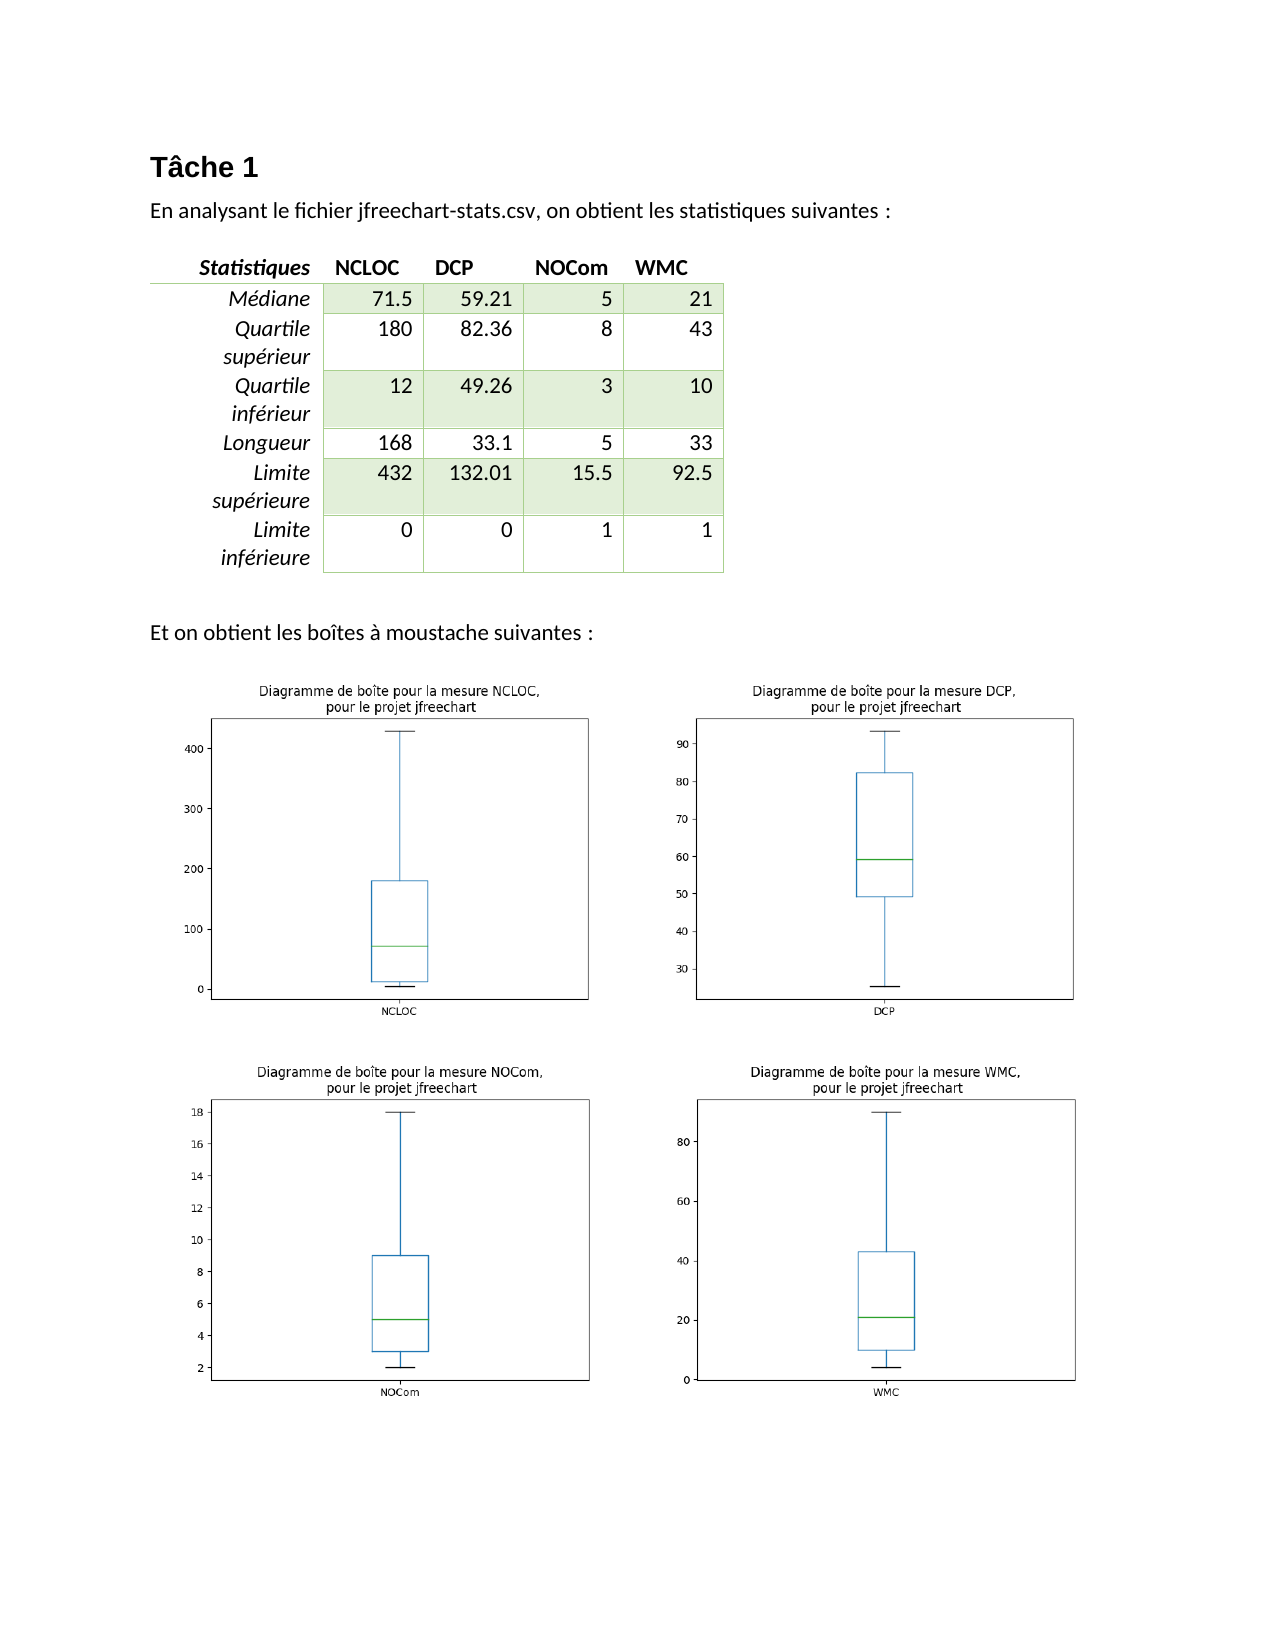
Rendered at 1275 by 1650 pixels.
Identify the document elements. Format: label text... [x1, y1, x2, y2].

table_cell 0 [424, 516, 523, 572]
picture [150, 1055, 1123, 1420]
table_cell 33 [624, 429, 723, 457]
table_cell Médiane [150, 284, 323, 313]
table_cell 59.21 [424, 284, 523, 313]
table_cell 71.5 [324, 284, 423, 313]
table_cell 33.1 [424, 429, 523, 457]
table_cell Limite inférieure [150, 515, 323, 572]
table_cell Quartile inférieur [150, 370, 323, 427]
table_cell 15.5 [524, 459, 623, 514]
table_cell 1 [524, 516, 623, 572]
table_cell 1 [624, 516, 723, 572]
table_cell 132.01 [424, 459, 523, 514]
picture [150, 674, 1121, 1039]
table_header DCP [424, 253, 523, 283]
text Et on obtient les boîtes à moustache suivantes : [150, 618, 1125, 646]
table_cell 21 [624, 284, 723, 313]
table_cell 92.5 [624, 459, 723, 514]
table_cell Limite supérieure [150, 458, 323, 514]
text En analysant le fichier jfreechart-stats.csv, on obtient les statistiques suivantes : [150, 197, 1125, 225]
table_cell Quartile supérieur [150, 313, 323, 370]
table_cell 49.26 [424, 371, 523, 427]
table_cell 8 [524, 314, 623, 370]
table_header NOCom [524, 253, 623, 283]
subtitle Tâche 1 [150, 150, 1125, 183]
table_cell 5 [524, 284, 623, 313]
table_cell 5 [524, 429, 623, 457]
table_header Statistiques [150, 253, 323, 283]
table_header WMC [624, 253, 723, 283]
table_cell 82.36 [424, 314, 523, 370]
table_cell 3 [524, 371, 623, 427]
table_cell 43 [624, 314, 723, 370]
table_cell 10 [624, 371, 723, 427]
table_header NCLOC [324, 253, 423, 283]
table_cell 0 [324, 516, 423, 572]
table_cell Longueur [150, 428, 323, 457]
table_cell 180 [324, 314, 423, 370]
table_cell 168 [324, 429, 423, 457]
table_cell 432 [324, 459, 423, 514]
table_cell 12 [324, 371, 423, 427]
